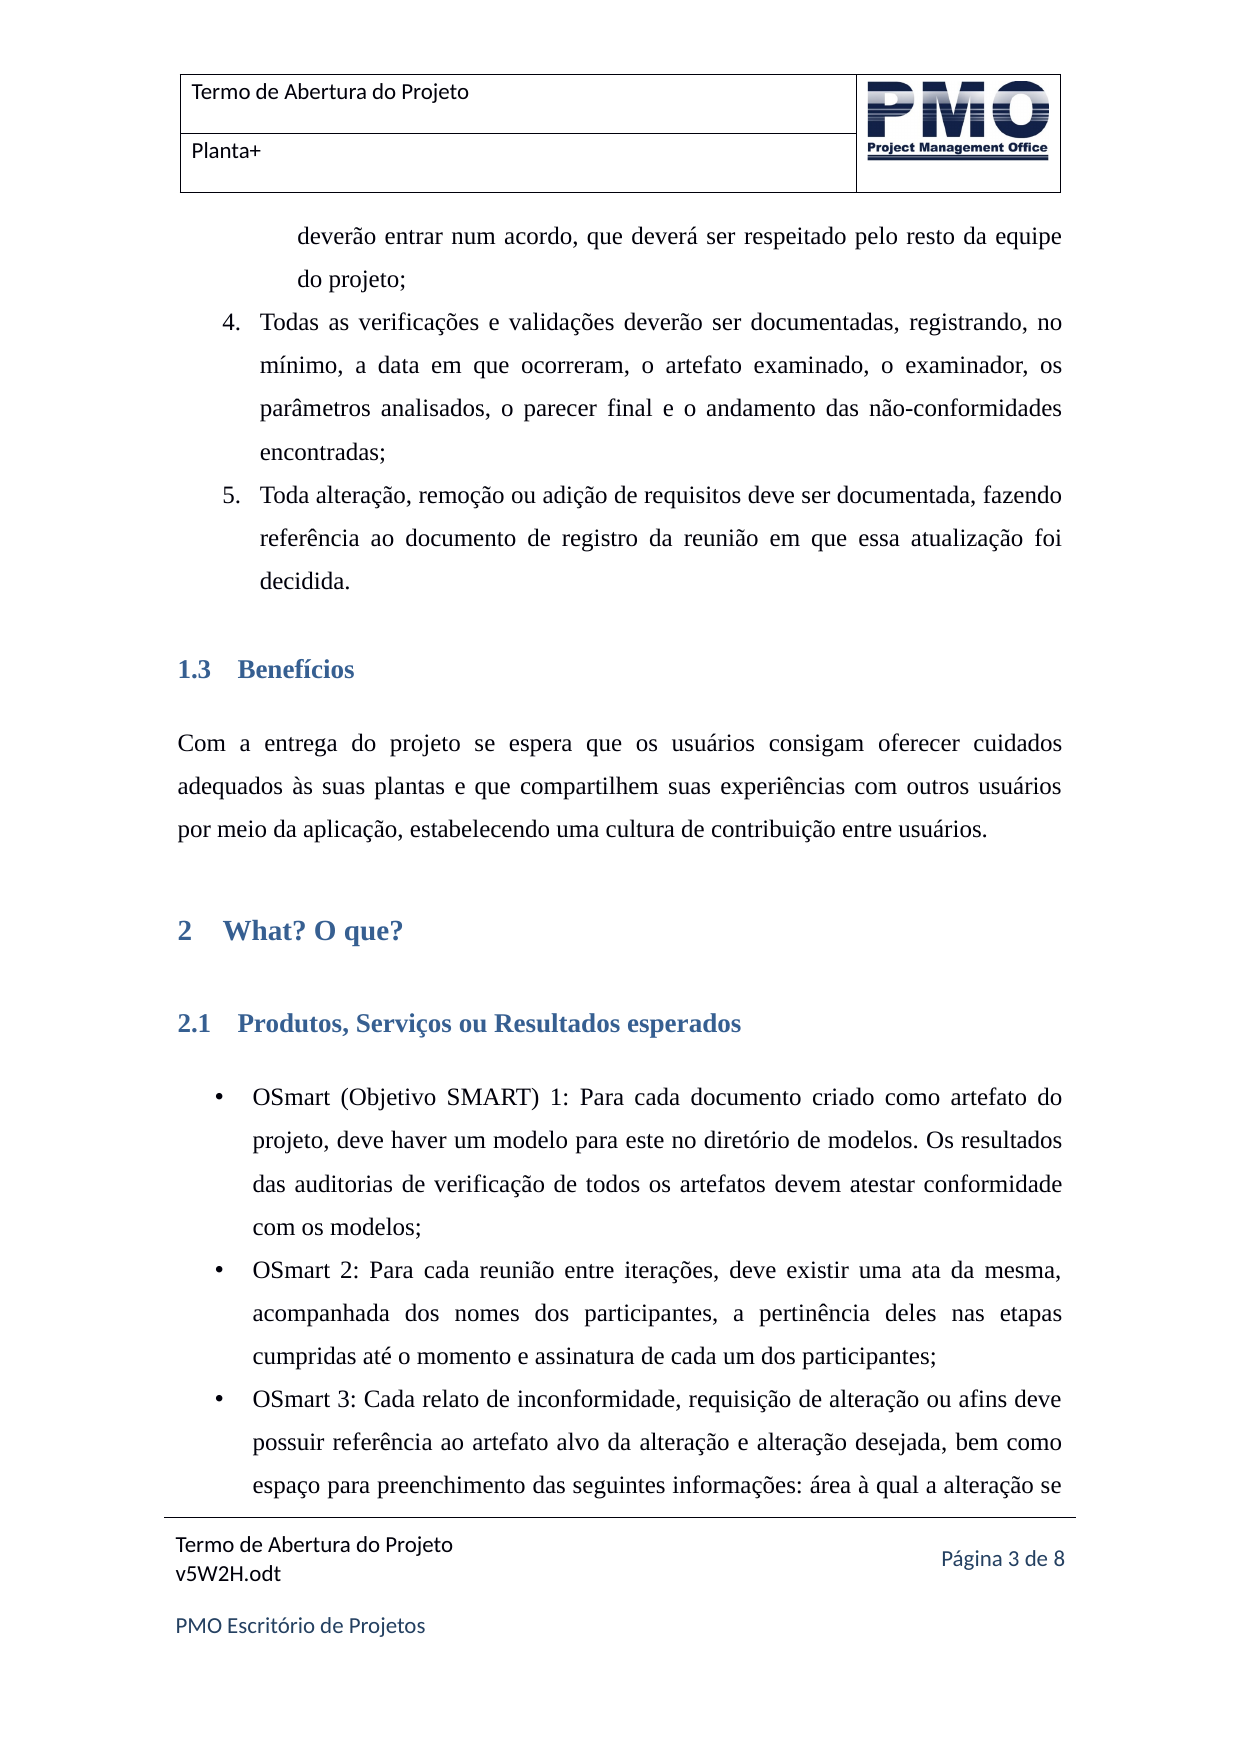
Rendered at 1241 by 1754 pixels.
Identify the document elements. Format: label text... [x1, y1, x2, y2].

subtitle Benefícios [177, 653, 1063, 684]
list OSmart 3: Cada relato de inconformidade, requisição de alteração ou afins deve possuir referência ao artefato alvo da alteração e alteração desejada, bem como espaço para preenchimento das seguintes informações: área à qual a alteração se [215, 1384, 1063, 1499]
picture [867, 81, 1049, 161]
list OSmart (Objetivo SMART) 1: Para cada documento criado como artefato do projeto, deve haver um modelo para este no diretório de modelos. Os resultados das auditorias de verificação de todos os artefatos devem atestar conformidade com os modelos; [215, 1082, 1063, 1241]
list Todas as verificações e validações deverão ser documentadas, registrando, no mínimo, a data em que ocorreram, o artefato examinado, o examinador, os parâmetros analisados, o parecer final e o andamento das não-conformidades encontradas; [222, 307, 1063, 465]
list deverão entrar num acordo, que deverá ser respeitado pelo resto da equipe do projeto; [259, 221, 1063, 293]
subtitle Produtos, Serviços ou Resultados esperados [177, 1007, 1063, 1038]
subtitle What? O que? [177, 913, 1063, 947]
list Toda alteração, remoção ou adição de requisitos deve ser documentada, fazendo referência ao documento de registro da reunião em que essa atualização foi decidida. [222, 480, 1063, 595]
text Com a entrega do projeto se espera que os usuários consigam oferecer cuidados adequados às suas plantas e que compartilhem suas experiências com outros usuários por meio da aplicação, estabelecendo uma cultura de contribuição entre usuários. [177, 728, 1063, 843]
list OSmart 2: Para cada reunião entre iterações, deve existir uma ata da mesma, acompanhada dos nomes dos participantes, a pertinência deles nas etapas cumpridas até o momento e assinatura de cada um dos participantes; [215, 1255, 1063, 1370]
